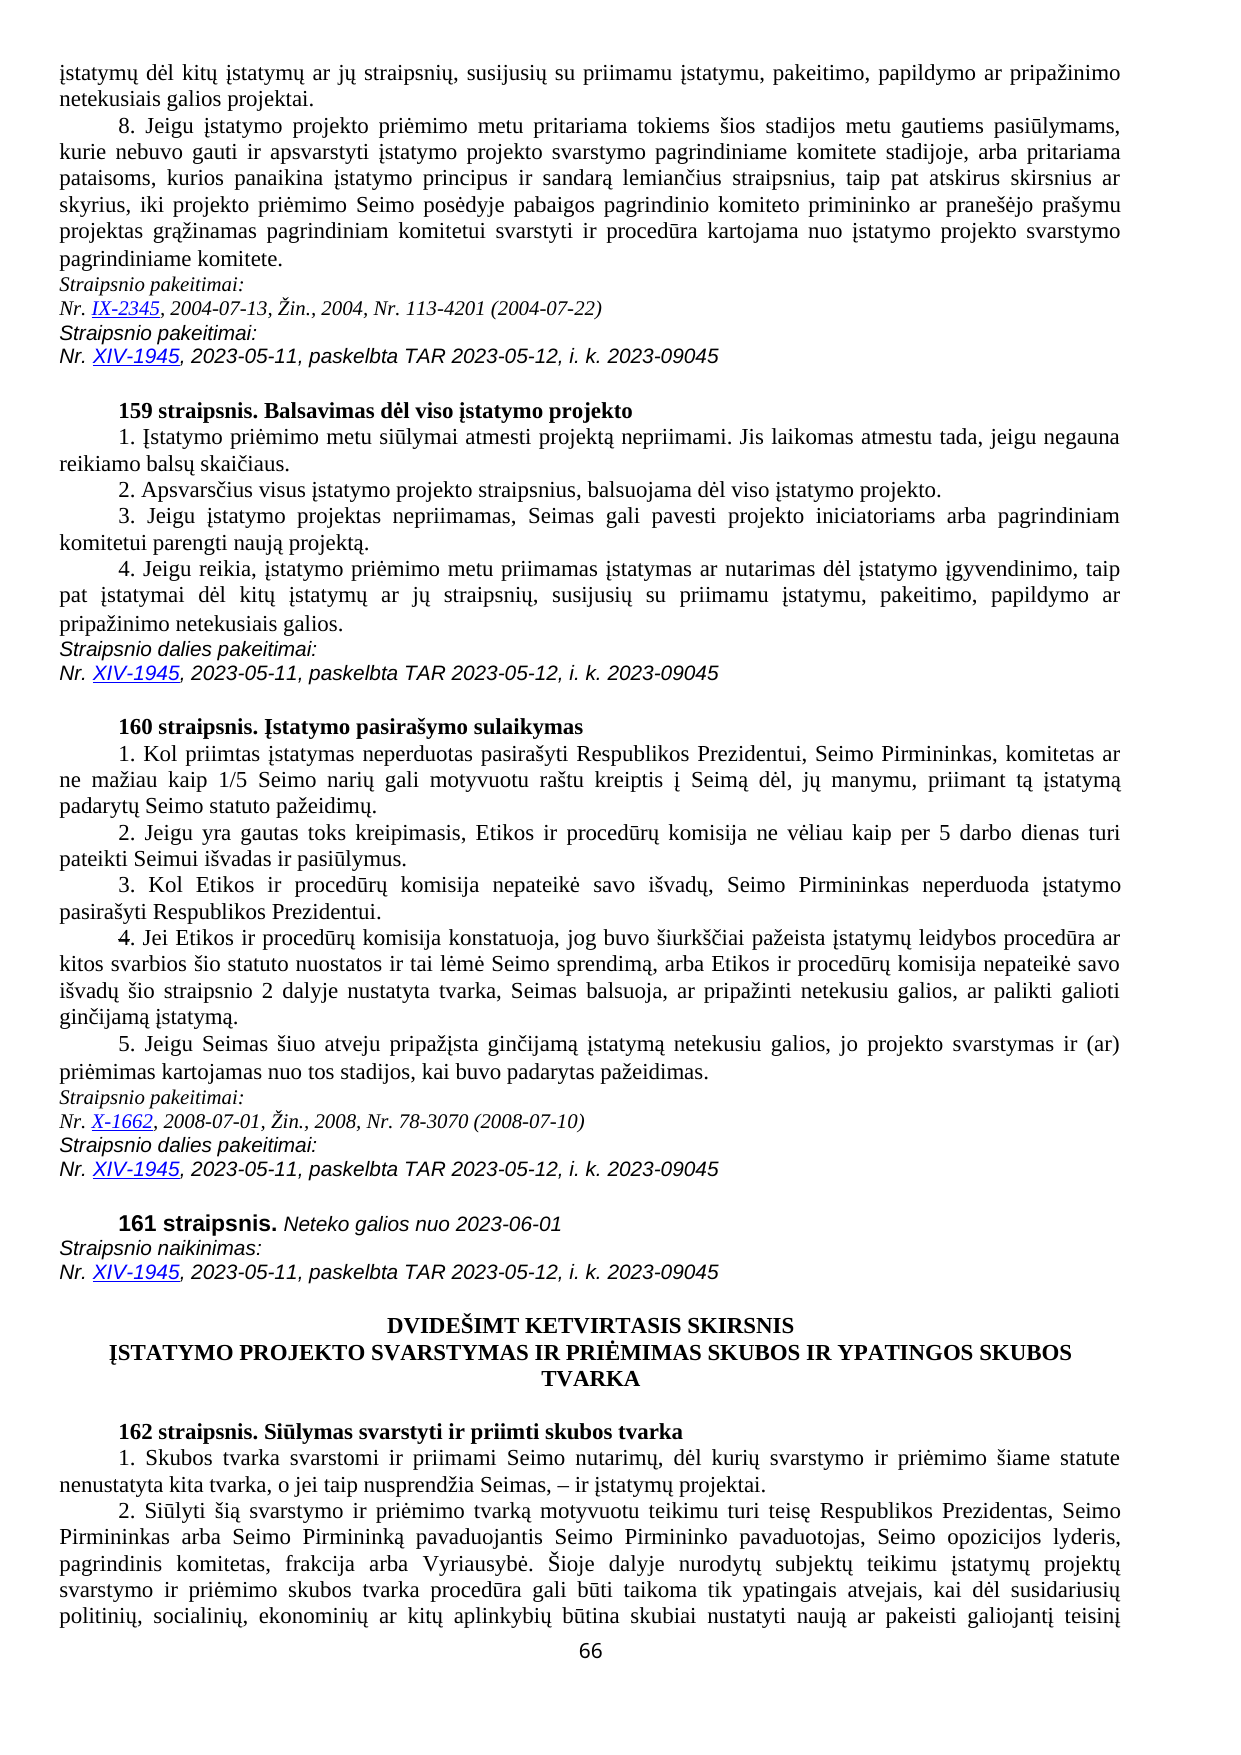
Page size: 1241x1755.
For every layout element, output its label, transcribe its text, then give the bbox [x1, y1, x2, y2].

text Straipsnio pakeitimai: [59, 320, 1122, 344]
text Straipsnio dalies pakeitimai: [59, 637, 1122, 661]
text 4. Jeigu reikia, įstatymo priėmimo metu priimamas įstatymas ar nutarimas dėl įstatymo įgyvendinimo, taip pat įstatymai dėl kitų įstatymų ar jų straipsnių, susijusių su priimamu įstatymu, pakeitimo, papildymo ar pripažinimo netekusiais galios. [59, 555, 1122, 637]
text Straipsnio dalies pakeitimai: [59, 1133, 1122, 1157]
text DVIDEŠIMT KETVIRTASIS SKIRSNIS [59, 1312, 1122, 1339]
text Nr. XIV-1945, 2023-05-11, paskelbta TAR 2023-05-12, i. k. 2023-09045 [59, 661, 1122, 684]
text įstatymų dėl kitų įstatymų ar jų straipsnių, susijusių su priimamu įstatymu, pakeitimo, papildymo ar pripažinimo netekusiais galios projektai. [59, 59, 1122, 112]
text 162 straipsnis. Siūlymas svarstyti ir priimti skubos tvarka [59, 1418, 1122, 1444]
text 2. Jeigu yra gautas toks kreipimasis, Etikos ir procedūrų komisija ne vėliau kaip per 5 darbo dienas turi pateikti Seimui išvadas ir pasiūlymus. [59, 819, 1122, 871]
text 3. Jeigu įstatymo projektas nepriimamas, Seimas gali pavesti projekto iniciatoriams arba pagrindiniam komitetui parengti naują projektą. [59, 502, 1122, 555]
text Nr. IX-2345, 2004-07-13, Žin., 2004, Nr. 113-4201 (2004-07-22) [59, 296, 1122, 320]
text 1. Kol priimtas įstatymas neperduotas pasirašyti Respublikos Prezidentui, Seimo Pirmininkas, komitetas ar ne mažiau kaip 1/5 Seimo narių gali motyvuotu raštu kreiptis į Seimą dėl, jų manymu, priimant tą įstatymą padarytų Seimo statuto pažeidimų. [59, 740, 1122, 819]
text 5. Jeigu Seimas šiuo atveju pripažįsta ginčijamą įstatymą netekusiu galios, jo projekto svarstymas ir (ar) priėmimas kartojamas nuo tos stadijos, kai buvo padarytas pažeidimas. [59, 1029, 1122, 1085]
text 8. Jeigu įstatymo projekto priėmimo metu pritariama tokiems šios stadijos metu gautiems pasiūlymams, kurie nebuvo gauti ir apsvarstyti įstatymo projekto svarstymo pagrindiniame komitete stadijoje, arba pritariama pataisoms, kurios panaikina įstatymo principus ir sandarą lemiančius straipsnius, taip pat atskirus skirsnius ar skyrius, iki projekto priėmimo Seimo posėdyje pabaigos pagrindinio komiteto primininko ar pranešėjo prašymu projektas grąžinamas pagrindiniam komitetui svarstyti ir procedūra kartojama nuo įstatymo projekto svarstymo pagrindiniame komitete. [59, 112, 1122, 272]
text Nr. X-1662, 2008-07-01, Žin., 2008, Nr. 78-3070 (2008-07-10) [59, 1109, 1122, 1133]
text Straipsnio pakeitimai: [59, 1085, 1122, 1109]
text 4. Jei Etikos ir procedūrų komisija konstatuoja, jog buvo šiurkščiai pažeista įstatymų leidybos procedūra ar kitos svarbios šio statuto nuostatos ir tai lėmė Seimo sprendimą, arba Etikos ir procedūrų komisija nepateikė savo išvadų šio straipsnio 2 dalyje nustatyta tvarka, Seimas balsuoja, ar pripažinti netekusiu galios, ar palikti galioti ginčijamą įstatymą. [59, 924, 1122, 1029]
text Nr. XIV-1945, 2023-05-11, paskelbta TAR 2023-05-12, i. k. 2023-09045 [59, 1260, 1122, 1284]
text 1. Skubos tvarka svarstomi ir priimami Seimo nutarimų, dėl kurių svarstymo ir priėmimo šiame statute nenustatyta kita tvarka, o jei taip nusprendžia Seimas, – ir įstatymų projektai. [59, 1444, 1122, 1497]
text Nr. XIV-1945, 2023-05-11, paskelbta TAR 2023-05-12, i. k. 2023-09045 [59, 344, 1122, 368]
text 159 straipsnis. Balsavimas dėl viso įstatymo projekto [59, 397, 1122, 423]
text Straipsnio pakeitimai: [59, 272, 1122, 296]
text ĮSTATYMO PROJEKTO SVARSTYMAS IR PRIĖMIMAS SKUBOS IR YPATINGOS SKUBOS TVARKA [59, 1339, 1122, 1392]
text Nr. XIV-1945, 2023-05-11, paskelbta TAR 2023-05-12, i. k. 2023-09045 [59, 1157, 1122, 1181]
text 160 straipsnis. Įstatymo pasirašymo sulaikymas [59, 713, 1122, 740]
text 1. Įstatymo priėmimo metu siūlymai atmesti projektą nepriimami. Jis laikomas atmestu tada, jeigu negauna reikiamo balsų skaičiaus. [59, 423, 1122, 476]
text 2. Apsvarsčius visus įstatymo projekto straipsnius, balsuojama dėl viso įstatymo projekto. [59, 476, 1122, 502]
text 161 straipsnis. Neteko galios nuo 2023-06-01 [59, 1209, 1122, 1236]
text 2. Siūlyti šią svarstymo ir priėmimo tvarką motyvuotu teikimu turi teisę Respublikos Prezidentas, Seimo Pirmininkas arba Seimo Pirmininką pavaduojantis Seimo Pirmininko pavaduotojas, Seimo opozicijos lyderis, pagrindinis komitetas, frakcija arba Vyriausybė. Šioje dalyje nurodytų subjektų teikimu įstatymų projektų svarstymo ir priėmimo skubos tvarka procedūra gali būti taikoma tik ypatingais atvejais, kai dėl susidariusių politinių, socialinių, ekonominių ar kitų aplinkybių būtina skubiai nustatyti naują ar pakeisti galiojantį teisinį [59, 1497, 1122, 1629]
text Straipsnio naikinimas: [59, 1236, 1122, 1260]
text 3. Kol Etikos ir procedūrų komisija nepateikė savo išvadų, Seimo Pirmininkas neperduoda įstatymo pasirašyti Respublikos Prezidentui. [59, 871, 1122, 924]
